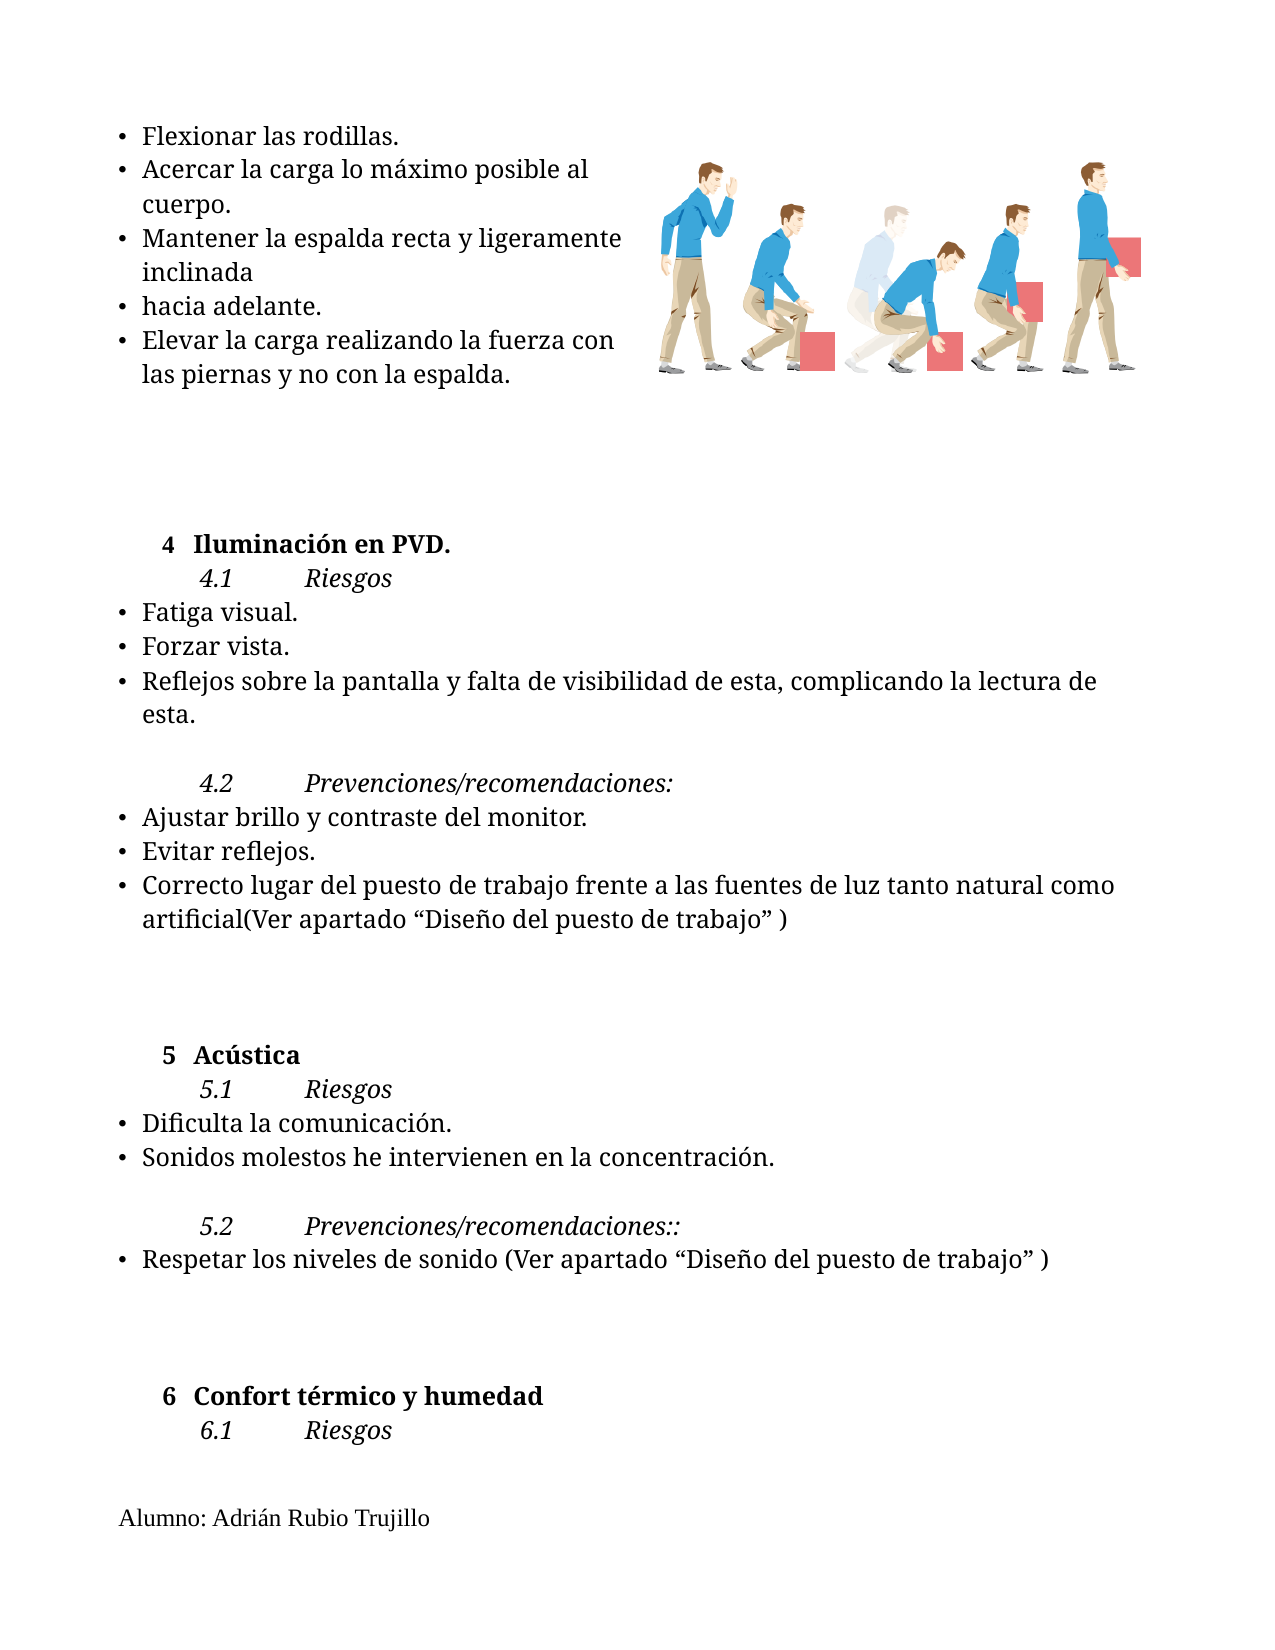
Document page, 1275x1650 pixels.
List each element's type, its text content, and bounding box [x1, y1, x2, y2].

list Riesgos [193, 1412, 1157, 1447]
list Reflejos sobre la pantalla y falta de visibilidad de esta, complicando la lectura de esta. [118, 663, 1157, 731]
list Correcto lugar del puesto de trabajo frente a las fuentes de luz tanto natural como artificial(Ver apartado “Diseño del puesto de trabajo” ) [118, 867, 1157, 936]
list Acercar la carga lo máximo posible al cuerpo. [118, 152, 651, 220]
list Mantener la espalda recta y ligeramente inclinada [118, 220, 651, 288]
list Riesgos [193, 561, 1157, 595]
list hacia adelante. [118, 288, 651, 322]
list Respetar los niveles de sonido (Ver apartado “Diseño del puesto de trabajo” ) [118, 1242, 1157, 1276]
list Riesgos [193, 1072, 1157, 1106]
picture [651, 151, 1149, 379]
list Flexionar las rodillas. [118, 118, 1157, 152]
list Acústica [156, 1038, 1157, 1072]
list Prevenciones/recomendaciones:: [193, 1208, 1157, 1242]
list Dificulta la comunicación. [118, 1106, 1157, 1140]
list Fatiga visual. [118, 595, 1157, 629]
list Sonidos molestos he intervienen en la concentración. [118, 1140, 1157, 1174]
list Prevenciones/recomendaciones: [193, 765, 1157, 799]
list Evitar reflejos. [118, 833, 1157, 867]
list Ajustar brillo y contraste del monitor. [118, 799, 1157, 833]
list Elevar la carga realizando la fuerza con las piernas y no con la espalda. [118, 322, 1157, 391]
list Iluminación en PVD. [156, 527, 1157, 561]
list Forzar vista. [118, 629, 1157, 663]
list Confort térmico y humedad [156, 1378, 1157, 1412]
